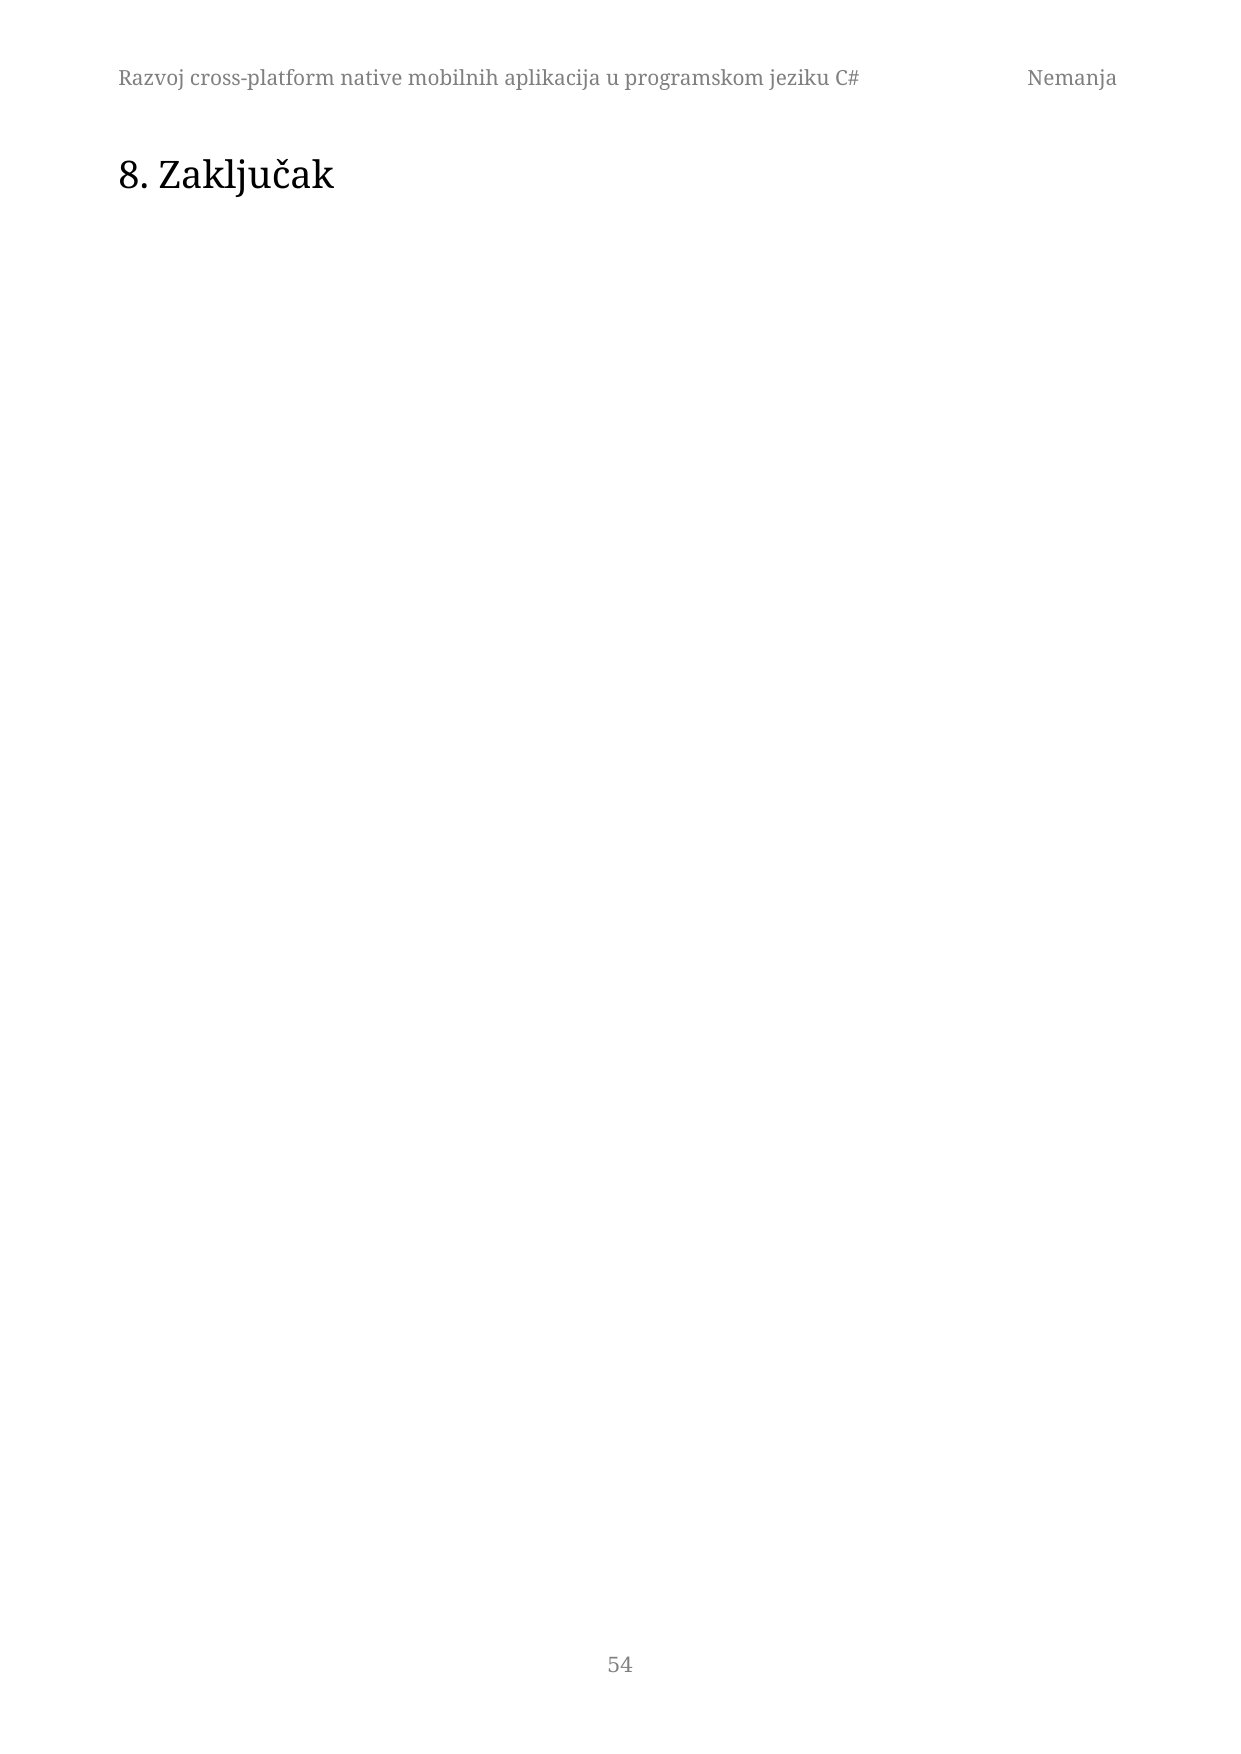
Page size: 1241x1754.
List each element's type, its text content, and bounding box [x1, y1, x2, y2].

subtitle 8. Zaključak [118, 148, 1122, 200]
